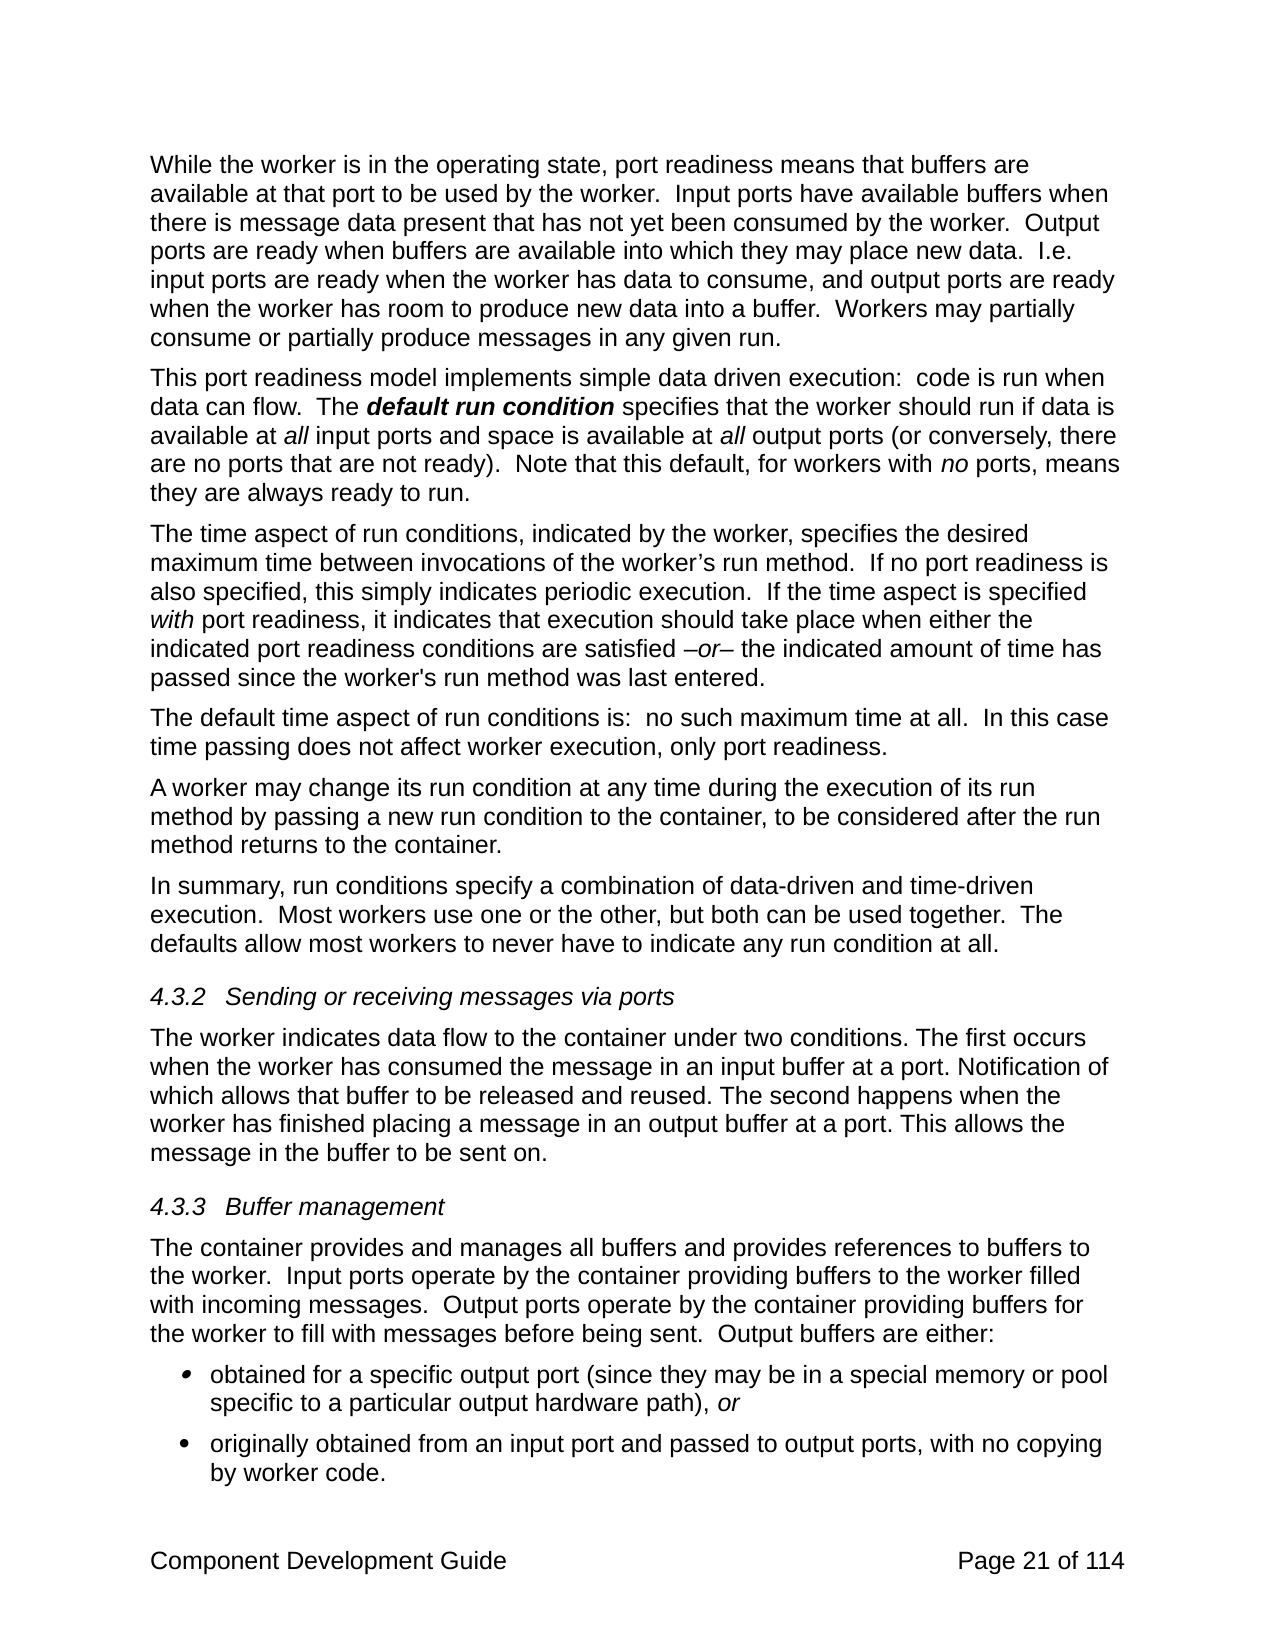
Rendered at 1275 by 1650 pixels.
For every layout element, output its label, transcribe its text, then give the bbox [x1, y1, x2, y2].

text The default time aspect of run conditions is: no such maximum time at all. In this case time passing does not affect worker execution, only port readiness. [150, 703, 1125, 761]
list obtained for a specific output port (since they may be in a special memory or pool specific to a particular output hardware path), or [180, 1359, 1125, 1417]
text The time aspect of run conditions, indicated by the worker, specifies the desired maximum time between invocations of the worker’s run method. If no port readiness is also specified, this simply indicates periodic execution. If the time aspect is specified with port readiness, it indicates that execution should take place when either the indicated port readiness conditions are satisfied –or– the indicated amount of time has passed since the worker's run method was last entered. [150, 519, 1125, 691]
text While the worker is in the operating state, port readiness means that buffers are available at that port to be used by the worker. Input ports have available buffers when there is message data present that has not yet been consumed by the worker. Output ports are ready when buffers are available into which they may place new data. I.e. input ports are ready when the worker has data to consume, and output ports are ready when the worker has room to produce new data into a buffer. Workers may partially consume or partially produce messages in any given run. [150, 150, 1125, 351]
text This port readiness model implements simple data driven execution: code is run when data can flow. The default run condition specifies that the worker should run if data is available at all input ports and space is available at all output ports (or conversely, there are no ports that are not ready). Note that this default, for workers with no ports, means they are always ready to run. [150, 363, 1125, 507]
subtitle Sending or receiving messages via ports [150, 982, 1125, 1011]
text In summary, run conditions specify a combination of data-driven and time-driven execution. Most workers use one or the other, but both can be used together. The defaults allow most workers to never have to indicate any run condition at all. [150, 871, 1125, 957]
list originally obtained from an input port and passed to output ports, with no copying by worker code. [180, 1429, 1125, 1487]
subtitle Buffer management [150, 1192, 1125, 1221]
text The worker indicates data flow to the container under two conditions. The first occurs when the worker has consumed the message in an input buffer at a port. Notification of which allows that buffer to be released and reused. The second happens when the worker has finished placing a message in an output buffer at a port. This allows the message in the buffer to be sent on. [150, 1023, 1125, 1167]
text A worker may change its run condition at any time during the execution of its run method by passing a new run condition to the container, to be considered after the run method returns to the container. [150, 773, 1125, 859]
text The container provides and manages all buffers and provides references to buffers to the worker. Input ports operate by the container providing buffers to the worker filled with incoming messages. Output ports operate by the container providing buffers for the worker to fill with messages before being sent. Output buffers are either: [150, 1233, 1125, 1348]
